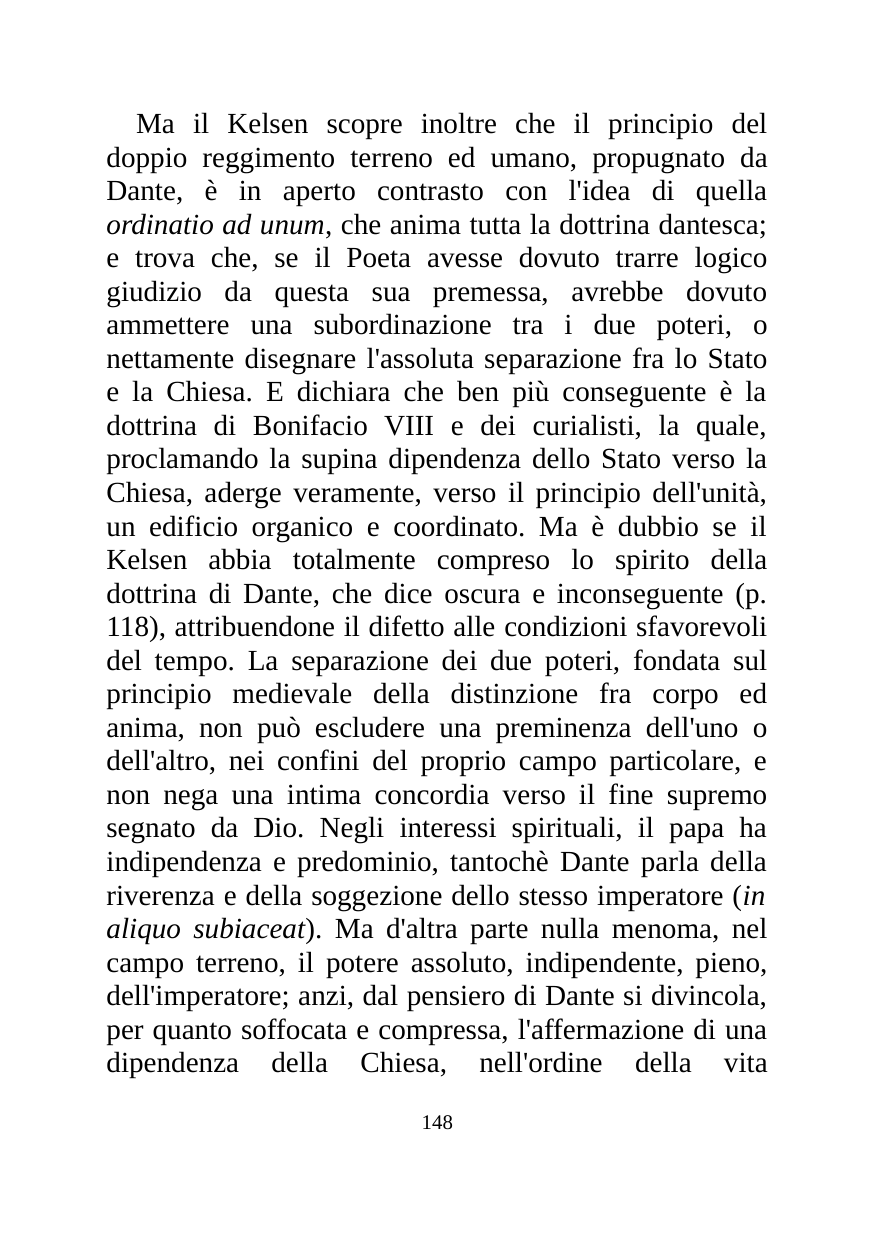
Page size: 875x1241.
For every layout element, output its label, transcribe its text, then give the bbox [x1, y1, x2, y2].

text Ma il Kelsen scopre inoltre che il principio del doppio reggimento terreno ed umano, propugnato da Dante, è in aperto contrasto con l'idea di quella ordinatio ad unum, che anima tutta la dottrina dantesca; e trova che, se il Poeta avesse dovuto trarre logico giudizio da questa sua premessa, avrebbe dovuto ammettere una subordinazione tra i due poteri, o nettamente disegnare l'assoluta separazione fra lo Stato e la Chiesa. E dichiara che ben più conseguente è la dottrina di Bonifacio VIII e dei curialisti, la quale, proclamando la supina dipendenza dello Stato verso la Chiesa, aderge veramente, verso il principio dell'unità, un edificio organico e coordinato. Ma è dubbio se il Kelsen abbia totalmente compreso lo spirito della dottrina di Dante, che dice oscura e inconseguente (p. 118), attribuendone il difetto alle condizioni sfavorevoli del tempo. La separazione dei due poteri, fondata sul principio medievale della distinzione fra corpo ed anima, non può escludere una preminenza dell'uno o dell'altro, nei confini del proprio campo particolare, e non nega una intima concordia verso il fine supremo segnato da Dio. Negli interessi spirituali, il papa ha indipendenza e predominio, tantochè Dante parla della riverenza e della soggezione dello stesso imperatore (in aliquo subiaceat). Ma d'altra parte nulla menoma, nel campo terreno, il potere assoluto, indipendente, pieno, dell'imperatore; anzi, dal pensiero di Dante si divincola, per quanto soffocata e compressa, l'affermazione di una dipendenza della Chiesa, nell'ordine della vita [106, 106, 768, 1079]
